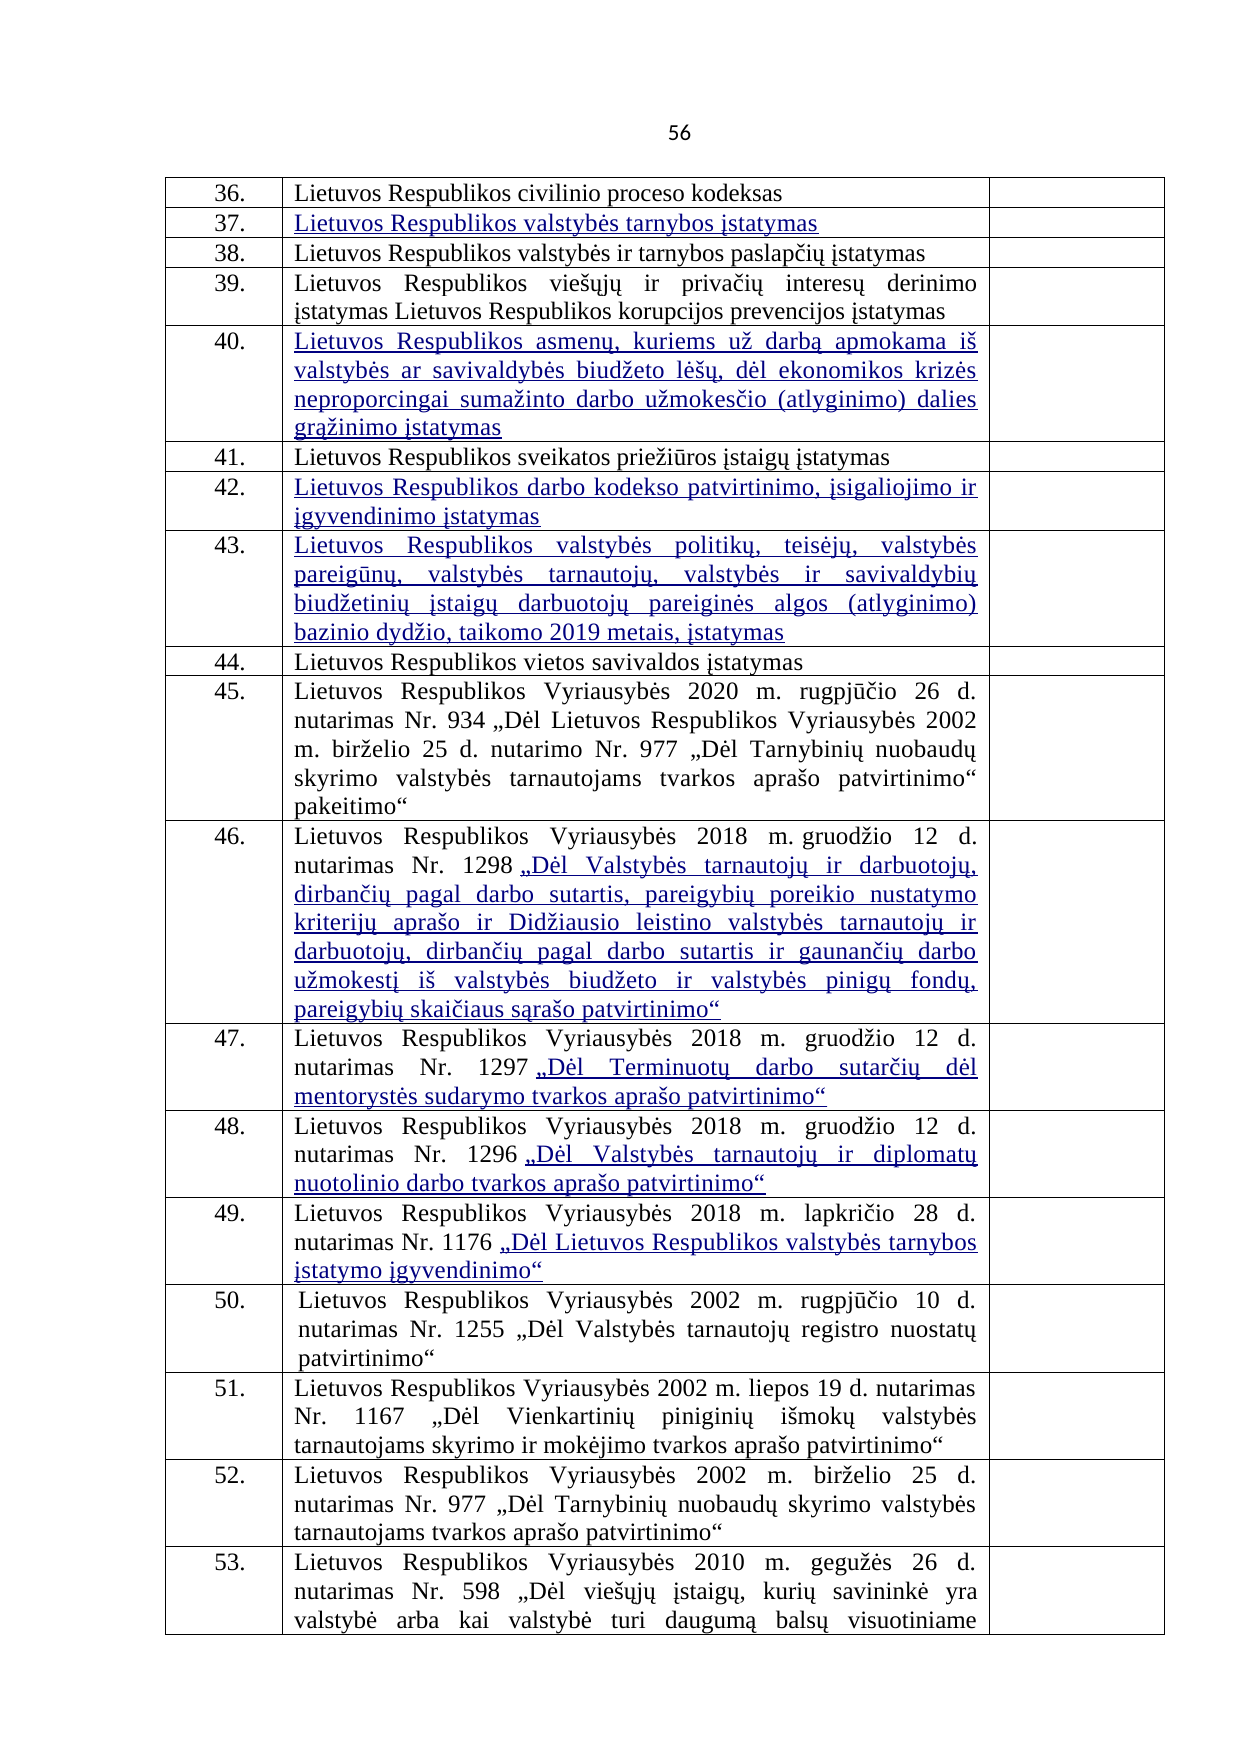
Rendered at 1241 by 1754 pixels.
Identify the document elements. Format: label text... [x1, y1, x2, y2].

table_cell [990, 268, 1164, 325]
table_cell 47. [166, 1024, 282, 1110]
table_cell [990, 676, 1164, 820]
table_cell [1165, 1546, 1169, 1633]
table_cell [1165, 1459, 1169, 1546]
table_cell [990, 208, 1164, 237]
table_cell [1165, 267, 1169, 325]
table_cell [990, 442, 1164, 471]
table_cell [990, 1460, 1164, 1546]
table_cell 44. [166, 647, 282, 675]
table_cell [1165, 1197, 1169, 1284]
table_cell 37. [166, 208, 282, 237]
table_cell [1165, 675, 1169, 820]
table_cell 43. [166, 531, 282, 646]
table_cell Lietuvos Respublikos civilinio proceso kodeksas [283, 178, 989, 207]
table_cell 45. [166, 676, 282, 820]
table_cell [990, 1198, 1164, 1284]
table_cell 46. [166, 821, 282, 1022]
table_cell [1165, 237, 1169, 267]
table_cell [990, 1111, 1164, 1197]
table_cell [1165, 325, 1169, 441]
table_cell 48. [166, 1111, 282, 1197]
table_cell [990, 531, 1164, 646]
table_cell 51. [166, 1373, 282, 1459]
table_cell [1165, 820, 1169, 1022]
table_cell [1165, 441, 1169, 471]
table_cell [1165, 1110, 1169, 1197]
table_cell [990, 647, 1164, 675]
table_cell [990, 1547, 1164, 1633]
table_cell [990, 238, 1164, 267]
table_cell [1165, 1284, 1169, 1372]
table_cell [1165, 207, 1169, 237]
table_cell [1165, 530, 1169, 646]
table_cell 41. [166, 442, 282, 471]
table_cell 40. [166, 326, 282, 441]
table_cell [990, 1024, 1164, 1110]
table_cell [990, 326, 1164, 441]
table_cell [1165, 1372, 1169, 1459]
table_cell [990, 178, 1164, 207]
table_cell [990, 472, 1164, 529]
table_cell [1165, 471, 1169, 529]
table_cell [1165, 1023, 1169, 1110]
table_cell 53. [166, 1547, 282, 1633]
table_cell 52. [166, 1460, 282, 1546]
table_cell [990, 821, 1164, 1022]
table_cell 39. [166, 268, 282, 325]
table_cell [990, 1285, 1164, 1372]
table_cell [990, 1373, 1164, 1459]
table_cell [1165, 646, 1169, 675]
table_cell 49. [166, 1198, 282, 1284]
table_cell [1165, 177, 1169, 207]
table_cell 42. [166, 472, 282, 529]
table_cell 50. [166, 1285, 282, 1372]
table_cell 36. [166, 178, 282, 207]
table_cell 38. [166, 238, 282, 267]
